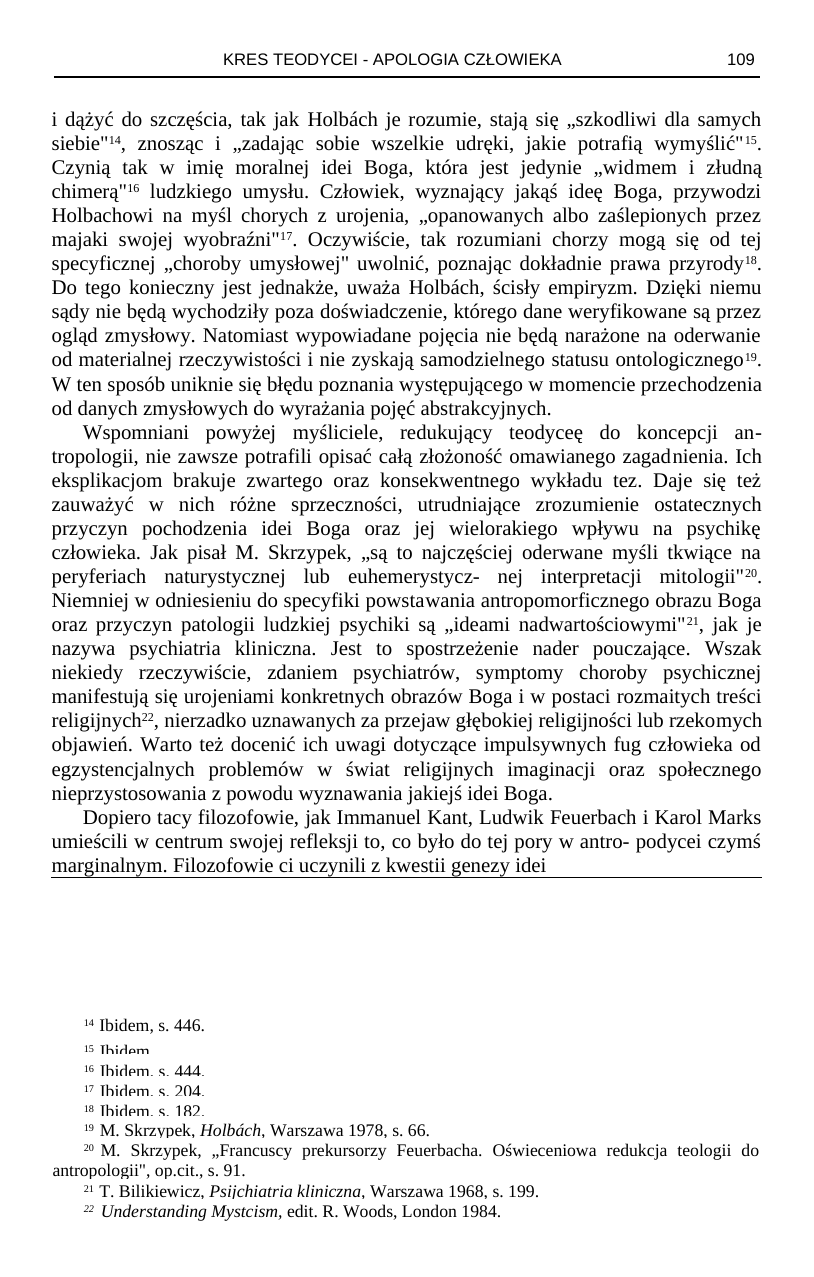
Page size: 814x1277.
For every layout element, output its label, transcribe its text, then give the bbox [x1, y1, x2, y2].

text 21 T. Bilikiewicz, Psijchiatria kliniczna, Warszawa 1968, s. 199. [52, 1181, 760, 1198]
text Dopiero tacy filozofowie, jak Immanuel Kant, Ludwik Feuerbach i Karol Marks umieścili w centrum swojej refleksji to, co było do tej pory w antro- podycei czymś marginalnym. Filozofowie ci uczynili z kwestii genezy idei [51, 804, 762, 877]
text 18 Ibidem, s. 182. [52, 1101, 760, 1115]
text 15 Ibidem. [52, 1041, 760, 1054]
text 17 Ibidem, s. 204. [52, 1081, 760, 1095]
text KRES TEODYCEI - APOLOGIA CZŁOWIEKA [223, 49, 592, 68]
text Wspomniani powyżej myśliciele, redukujący teodyceę do koncepcji an­tropologii, nie zawsze potrafili opisać całą złożoność omawianego zagad­nienia. Ich eksplikacjom brakuje zwartego oraz konsekwentnego wykładu tez. Daje się też zauważyć w nich różne sprzeczności, utrudniające zrozu­mienie ostatecznych przyczyn pochodzenia idei Boga oraz jej wielorakiego wpływu na psychikę człowieka. Jak pisał M. Skrzypek, „są to najczęściej oderwane myśli tkwiące na peryferiach naturystycznej lub euhemerystycz- nej interpretacji mitologii"20. Niemniej w odniesieniu do specyfiki powsta­wania antropomorficznego obrazu Boga oraz przyczyn patologii ludzkiej psychiki są „ideami nadwartościowymi"21, jak je nazywa psychiatria kli­niczna. Jest to spostrzeżenie nader pouczające. Wszak niekiedy rzeczywiście, zdaniem psychiatrów, symptomy choroby psychicznej manifestują się uro­jeniami konkretnych obrazów Boga i w postaci rozmaitych treści religij­nych22, nierzadko uznawanych za przejaw głębokiej religijności lub rzeko­mych objawień. Warto też docenić ich uwagi dotyczące impulsywnych fug człowieka od egzystencjalnych problemów w świat religijnych imaginacji oraz społecznego nieprzystosowania z powodu wyznawania jakiejś idei Boga. [51, 419, 762, 804]
text 16 Ibidem, s. 444. [52, 1061, 760, 1075]
text i dążyć do szczęścia, tak jak Holbách je rozumie, stają się „szkodliwi dla samych siebie"14, znosząc i „zadając sobie wszelkie udręki, jakie potrafią wymyślić"15. Czynią tak w imię moralnej idei Boga, która jest jedynie „wid­mem i złudną chimerą"16 ludzkiego umysłu. Człowiek, wyznający jakąś ideę Boga, przywodzi Holbachowi na myśl chorych z urojenia, „opanowanych albo zaślepionych przez majaki swojej wyobraźni"17. Oczywiście, tak rozu­miani chorzy mogą się od tej specyficznej „choroby umysłowej" uwolnić, poznając dokładnie prawa przyrody18. Do tego konieczny jest jednakże, uważa Holbách, ścisły empiryzm. Dzięki niemu sądy nie będą wychodziły poza doświadczenie, którego dane weryfikowane są przez ogląd zmysłowy. Natomiast wypowiadane pojęcia nie będą narażone na oderwanie od mate­rialnej rzeczywistości i nie zyskają samodzielnego statusu ontologicznego19. W ten sposób uniknie się błędu poznania występującego w momencie prze­chodzenia od danych zmysłowych do wyrażania pojęć abstrakcyjnych. [51, 107, 762, 419]
text 22 Understanding Mystcism, edit. R. Woods, London 1984. [52, 1201, 760, 1221]
text 14 Ibidem, s. 446. [52, 1015, 760, 1035]
text 109 [727, 50, 760, 69]
text 19 M. Skrzypek, Holbách, Warszawa 1978, s. 66. [52, 1120, 760, 1138]
text 20 M. Skrzypek, „Francuscy prekursorzy Feuerbacha. Oświeceniowa redukcja teologii do antropologii", op.cit., s. 91. [52, 1140, 760, 1178]
